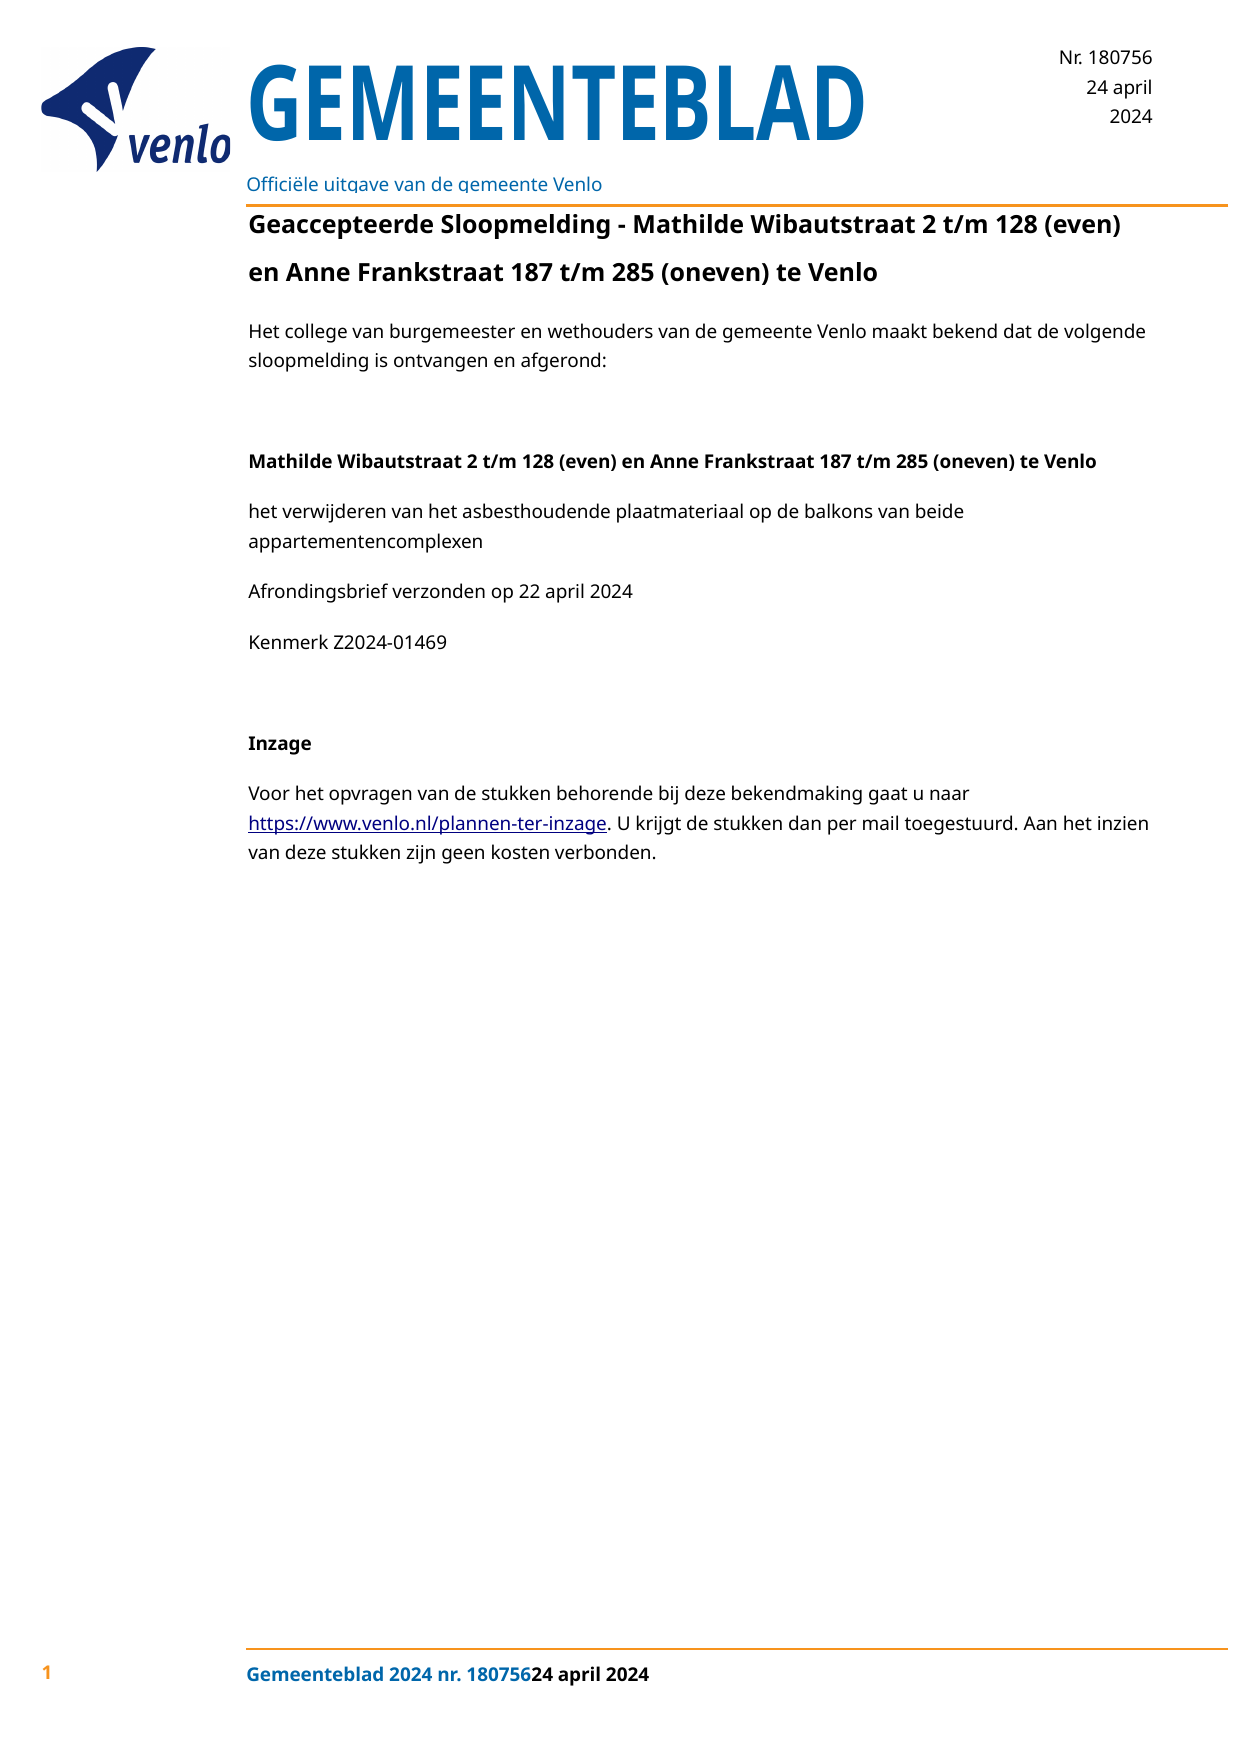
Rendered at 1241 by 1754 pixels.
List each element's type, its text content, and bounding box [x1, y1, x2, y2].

text Voor het opvragen van de stukken behorende bij deze bekendmaking gaat u naar https://www.venlo.nl/plannen-ter-inzage. U krijgt de stukken dan per mail toegestuurd. Aan het inzien van deze stukken zijn geen kosten verbonden. [248, 780, 1152, 865]
text Kenmerk Z2024-01469 [248, 629, 1152, 655]
text het verwijderen van het asbesthoudende plaatmateriaal op de balkons van beide appartementencomplexen [248, 499, 1152, 554]
picture [41, 47, 231, 172]
text Inzage [248, 730, 1152, 756]
text Geaccepteerde Sloopmelding - Mathilde Wibautstraat 2 t/m 128 (even) en Anne Frankstraat 187 t/m 285 (oneven) te Venlo [248, 207, 1152, 288]
text Het college van burgemeester en wethouders van de gemeente Venlo maakt bekend dat de volgende sloopmelding is ontvangen en afgerond: [248, 318, 1152, 373]
text Mathilde Wibautstraat 2 t/m 128 (even) en Anne Frankstraat 187 t/m 285 (oneven) te Venlo [248, 448, 1152, 474]
text Afrondingsbrief verzonden op 22 april 2024 [248, 579, 1152, 604]
